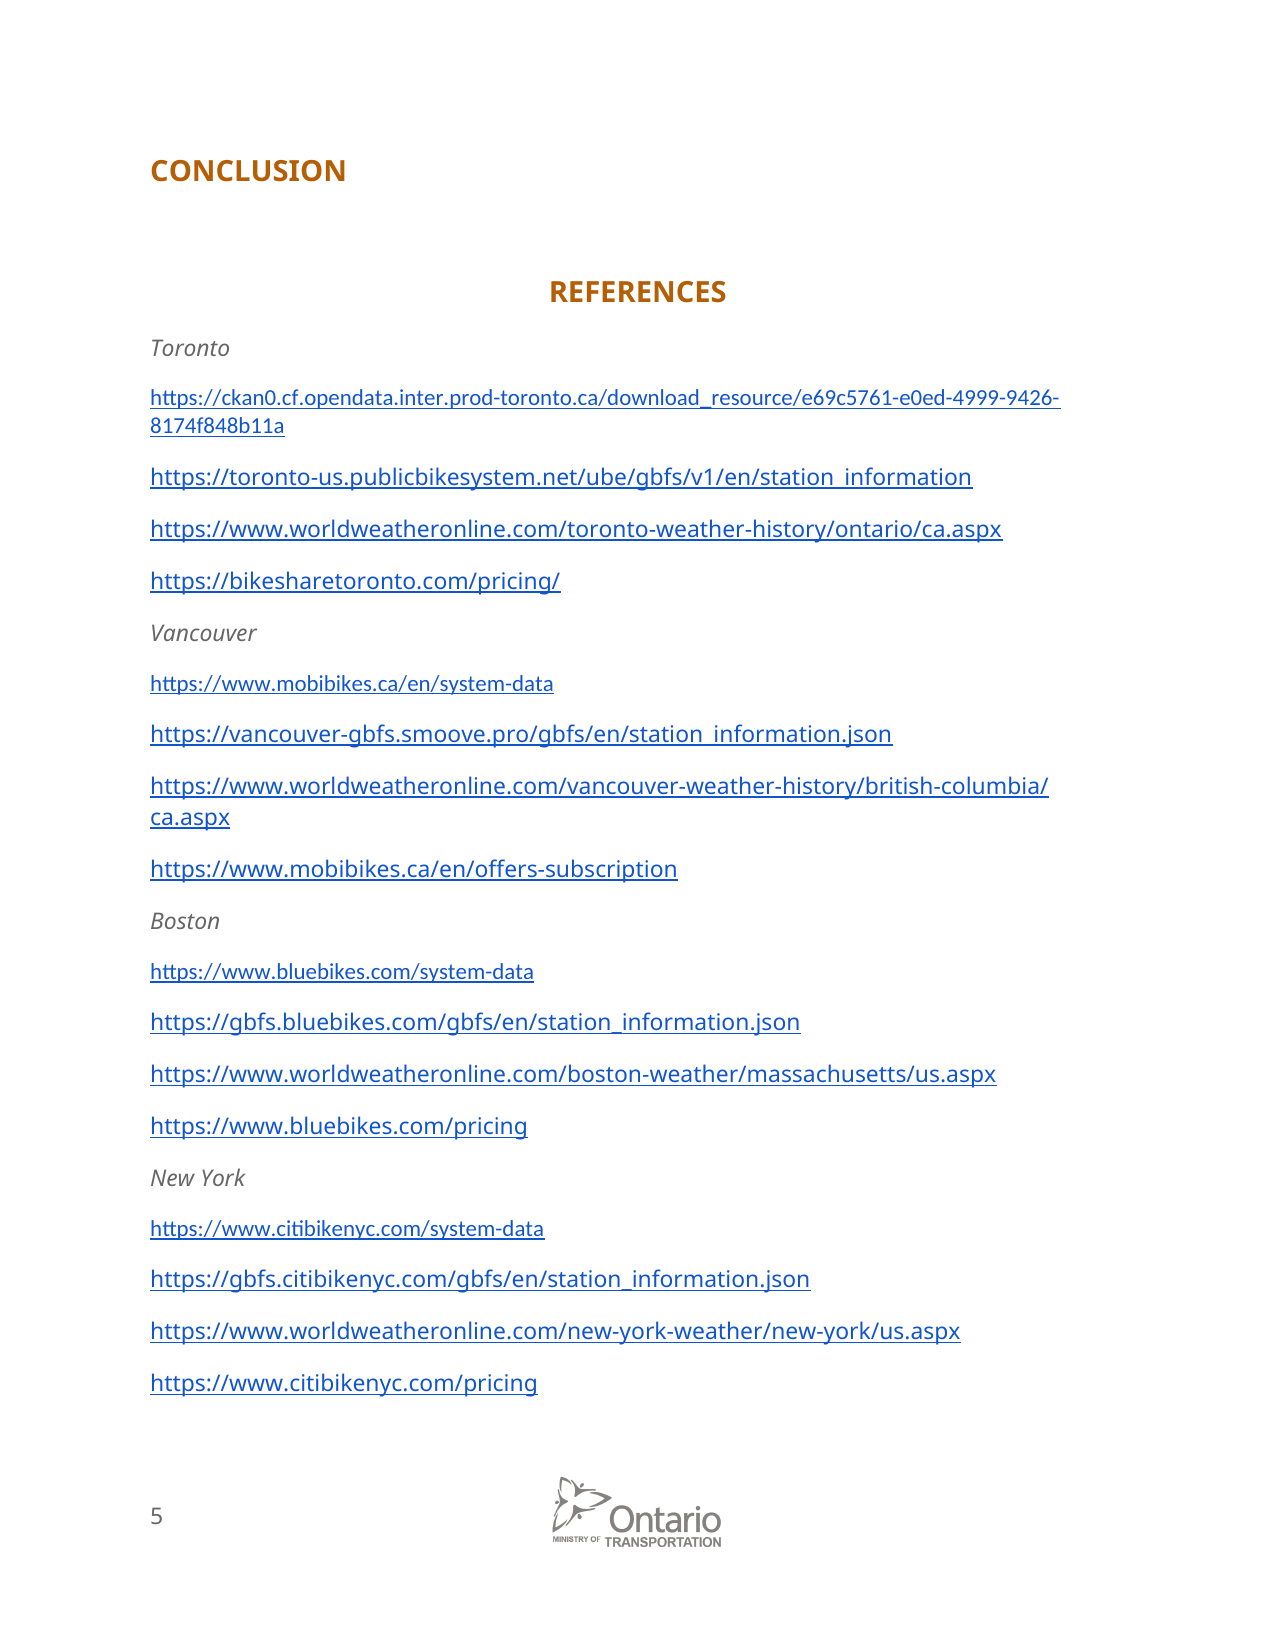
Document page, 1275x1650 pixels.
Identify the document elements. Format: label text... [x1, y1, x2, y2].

text https://www.worldweatheronline.com/vancouver-weather-history/british-columbia/ca.aspx [150, 770, 1125, 832]
text https://www.mobibikes.ca/en/system-data [150, 669, 1125, 697]
text https://www.worldweatheronline.com/boston-weather/massachusetts/us.aspx [150, 1058, 1125, 1089]
text https://www.citibikenyc.com/system-data [150, 1214, 1125, 1242]
subtitle CONCLUSION [150, 150, 1125, 190]
text https://gbfs.citibikenyc.com/gbfs/en/station_information.json [150, 1263, 1125, 1294]
text New York [150, 1162, 1125, 1193]
text Vancouver [150, 617, 1125, 648]
text https://ckan0.cf.opendata.inter.prod-toronto.ca/download_resource/e69c5761-e0ed-4999-9426-8174f848b11a [150, 383, 1125, 439]
text Toronto [150, 331, 1125, 363]
text https://www.citibikenyc.com/pricing [150, 1367, 1125, 1399]
text https://www.bluebikes.com/pricing [150, 1110, 1125, 1141]
text https://www.mobibikes.ca/en/offers-subscription [150, 853, 1125, 884]
text https://vancouver-gbfs.smoove.pro/gbfs/en/station_information.json [150, 718, 1125, 749]
text https://www.worldweatheronline.com/new-york-weather/new-york/us.aspx [150, 1315, 1125, 1347]
text Boston [150, 905, 1125, 936]
text https://toronto-us.publicbikesystem.net/ube/gbfs/v1/en/station_information [150, 460, 1125, 492]
text https://bikesharetoronto.com/pricing/ [150, 564, 1125, 596]
text https://www.worldweatheronline.com/toronto-weather-history/ontario/ca.aspx [150, 512, 1125, 544]
text https://gbfs.bluebikes.com/gbfs/en/station_information.json [150, 1006, 1125, 1037]
subtitle REFERENCES [150, 271, 1125, 311]
text https://www.bluebikes.com/system-data [150, 957, 1125, 985]
